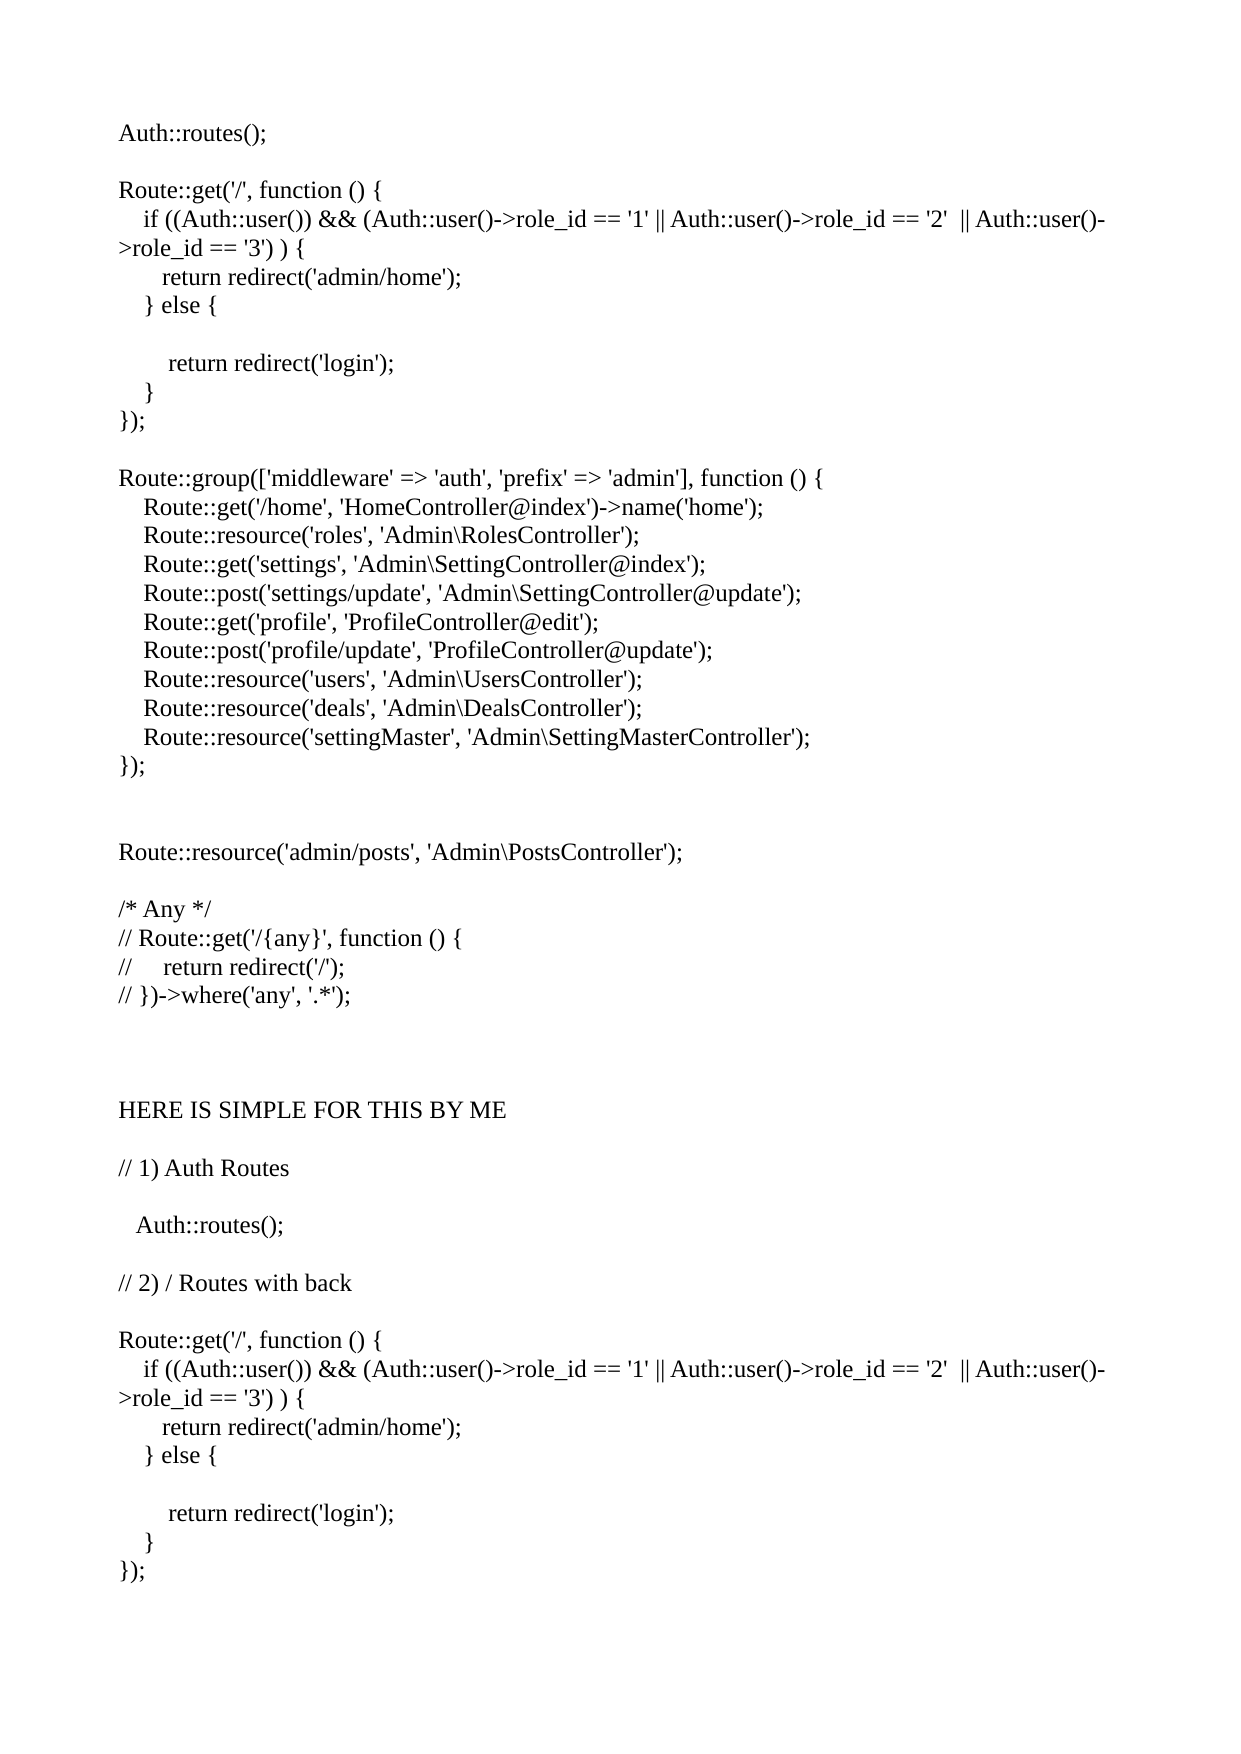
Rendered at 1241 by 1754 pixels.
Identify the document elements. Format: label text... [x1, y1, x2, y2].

text }); [118, 1556, 1122, 1584]
text /* Any */ [118, 894, 1122, 923]
text }); [118, 751, 1122, 779]
text Auth::routes(); [118, 1211, 1122, 1239]
text }); [118, 406, 1122, 434]
text if ((Auth::user()) && (Auth::user()->role_id == '1' || Auth::user()->role_id == '2' || Auth::user()->role_id == '3') ) { [118, 204, 1122, 262]
text // return redirect('/'); [118, 952, 1122, 981]
text // 2) / Routes with back [118, 1268, 1122, 1297]
text Route::get('settings', 'Admin\SettingController@index'); [118, 549, 1122, 578]
text Route::resource('roles', 'Admin\RolesController'); [118, 521, 1122, 549]
text Route::get('profile', 'ProfileController@edit'); [118, 607, 1122, 636]
text } else { [118, 291, 1122, 319]
text return redirect('admin/home'); [118, 1412, 1122, 1441]
text Route::resource('settingMaster', 'Admin\SettingMasterController'); [118, 722, 1122, 751]
text Route::resource('deals', 'Admin\DealsController'); [118, 693, 1122, 722]
text } [118, 377, 1122, 406]
text Route::post('profile/update', 'ProfileController@update'); [118, 636, 1122, 664]
text Route::post('settings/update', 'Admin\SettingController@update'); [118, 578, 1122, 607]
text return redirect('login'); [118, 1498, 1122, 1527]
text Route::group(['middleware' => 'auth', 'prefix' => 'admin'], function () { [118, 463, 1122, 492]
text Route::get('/', function () { [118, 176, 1122, 204]
text return redirect('admin/home'); [118, 262, 1122, 291]
text return redirect('login'); [118, 348, 1122, 377]
text } [118, 1527, 1122, 1556]
text Route::get('/', function () { [118, 1326, 1122, 1354]
text HERE IS SIMPLE FOR THIS BY ME [118, 1096, 1122, 1124]
text Route::get('/home', 'HomeController@index')->name('home'); [118, 492, 1122, 521]
text // })->where('any', '.*'); [118, 981, 1122, 1009]
text if ((Auth::user()) && (Auth::user()->role_id == '1' || Auth::user()->role_id == '2' || Auth::user()->role_id == '3') ) { [118, 1354, 1122, 1412]
text } else { [118, 1441, 1122, 1469]
text Auth::routes(); [118, 118, 1122, 147]
text // Route::get('/{any}', function () { [118, 923, 1122, 952]
text Route::resource('users', 'Admin\UsersController'); [118, 664, 1122, 693]
text // 1) Auth Routes [118, 1153, 1122, 1182]
text Route::resource('admin/posts', 'Admin\PostsController'); [118, 837, 1122, 866]
